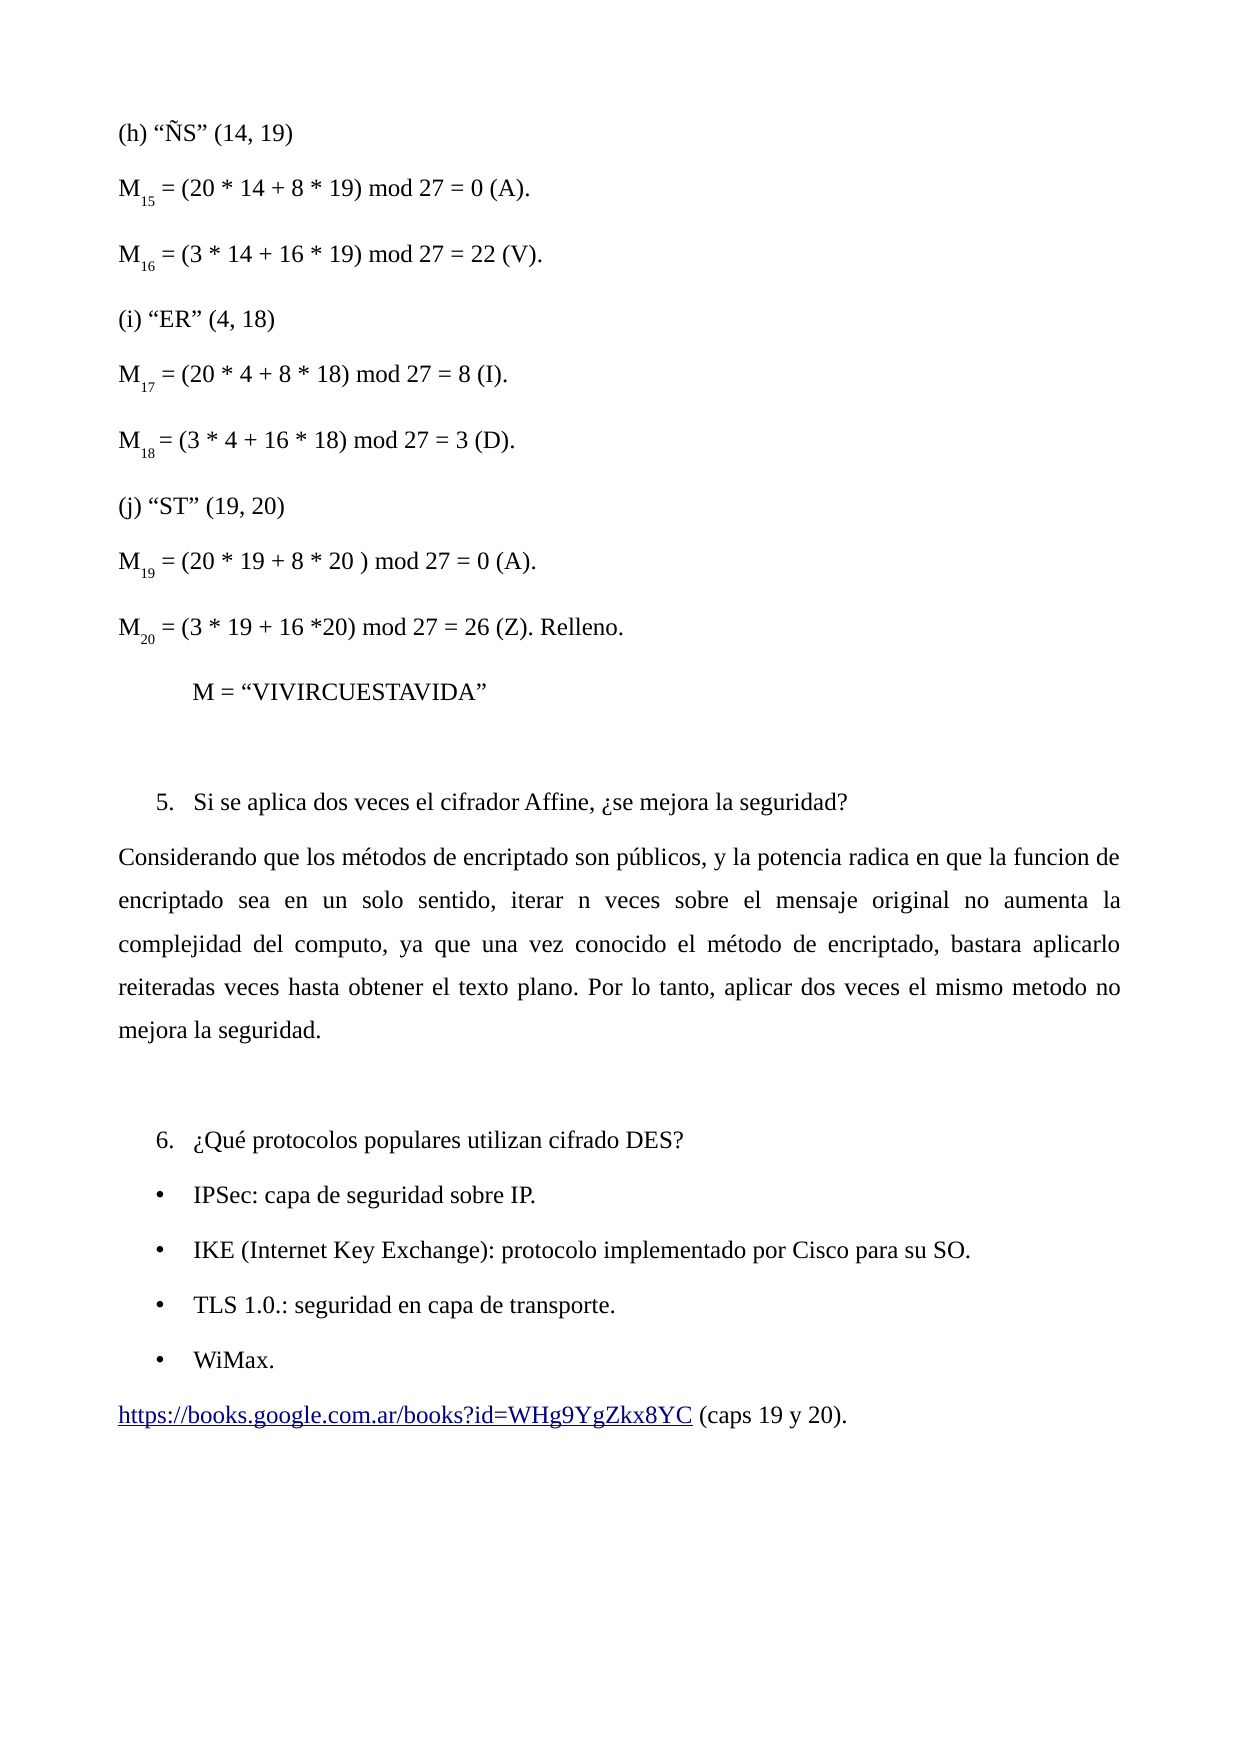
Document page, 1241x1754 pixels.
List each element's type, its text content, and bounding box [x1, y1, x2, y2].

list IPSec: capa de seguridad sobre IP. [156, 1180, 1122, 1209]
text M16 = (3 * 14 + 16 * 19) mod 27 = 22 (V). [118, 239, 1122, 275]
text M15 = (20 * 14 + 8 * 19) mod 27 = 0 (A). [118, 173, 1122, 209]
text M20 = (3 * 19 + 16 *20) mod 27 = 26 (Z). Relleno. [118, 612, 1122, 648]
list ¿Qué protocolos populares utilizan cifrado DES? [156, 1125, 1122, 1154]
list TLS 1.0.: seguridad en capa de transporte. [156, 1290, 1122, 1319]
text (j) “ST” (19, 20) [118, 491, 1122, 520]
text https://books.google.com.ar/books?id=WHg9YgZkx8YC (caps 19 y 20). [118, 1400, 1122, 1429]
text M18 = (3 * 4 + 16 * 18) mod 27 = 3 (D). [118, 425, 1122, 461]
text (i) “ER” (4, 18) [118, 304, 1122, 333]
list IKE (Internet Key Exchange): protocolo implementado por Cisco para su SO. [156, 1235, 1122, 1264]
text M17 = (20 * 4 + 8 * 18) mod 27 = 8 (I). [118, 359, 1122, 396]
text M = “VIVIRCUESTAVIDA” [118, 677, 1122, 706]
text (h) “ÑS” (14, 19) [118, 118, 1122, 147]
text Considerando que los métodos de encriptado son públicos, y la potencia radica en que la funcion de encriptado sea en un solo sentido, iterar n veces sobre el mensaje original no aumenta la complejidad del computo, ya que una vez conocido el método de encriptado, bastara aplicarlo reiteradas veces hasta obtener el texto plano. Por lo tanto, aplicar dos veces el mismo metodo no mejora la seguridad. [118, 842, 1122, 1044]
list WiMax. [156, 1345, 1122, 1374]
text M19 = (20 * 19 + 8 * 20 ) mod 27 = 0 (A). [118, 546, 1122, 582]
list Si se aplica dos veces el cifrador Affine, ¿se mejora la seguridad? [156, 787, 1122, 816]
